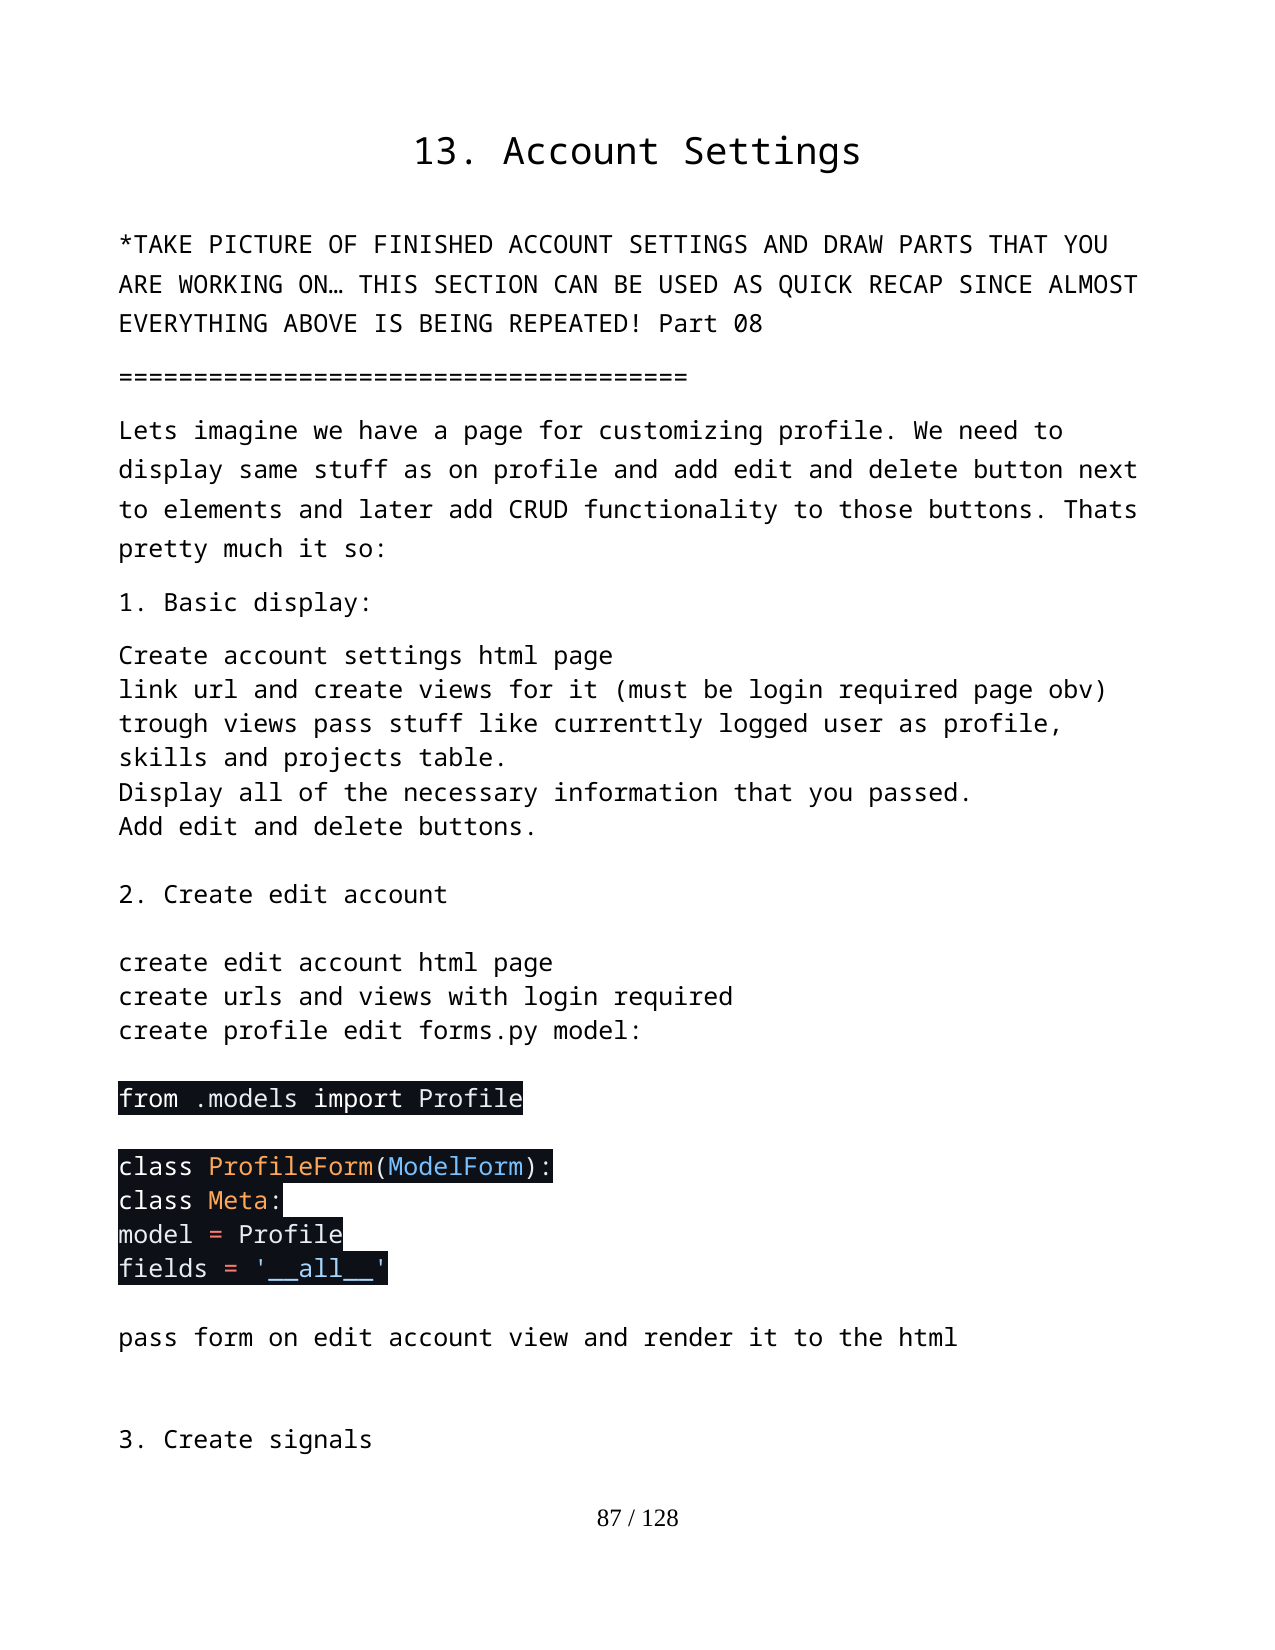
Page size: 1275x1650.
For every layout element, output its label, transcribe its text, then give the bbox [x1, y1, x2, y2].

text class ProfileForm(ModelForm): [118, 1115, 1157, 1183]
text *TAKE PICTURE OF FINISHED ACCOUNT SETTINGS AND DRAW PARTS THAT YOU ARE WORKING ON… THIS SECTION CAN BE USED AS QUICK RECAP SINCE ALMOST EVERYTHING ABOVE IS BEING REPEATED! Part 08 [118, 188, 1157, 339]
text create edit account html page [118, 944, 1157, 978]
text ====================================== [118, 359, 1157, 393]
text 2. Create edit account [118, 876, 1157, 910]
text pass form on edit account view and render it to the html [118, 1319, 1157, 1353]
text Add edit and delete buttons. [118, 808, 1157, 842]
text create profile edit forms.py model: [118, 1013, 1157, 1081]
text Create account settings html page [118, 638, 1157, 672]
text trough views pass stuff like currenttly logged user as profile, skills and projects table. [118, 706, 1157, 774]
subtitle 13. Account Settings [118, 124, 1157, 175]
text create urls and views with login required [118, 978, 1157, 1013]
text fields = '__all__' [118, 1251, 1157, 1285]
text Lets imagine we have a page for customizing profile. We need to display same stuff as on profile and add edit and delete button next to elements and later add CRUD functionality to those buttons. Thats pretty much it so: [118, 413, 1157, 564]
text class Meta: [118, 1183, 1157, 1217]
text 3. Create signals [118, 1421, 1157, 1455]
text link url and create views for it (must be login required page obv) [118, 672, 1157, 706]
text 1. Basic display: [118, 584, 1157, 618]
text Display all of the necessary information that you passed. [118, 774, 1157, 808]
text from .models import Profile [118, 1081, 1157, 1115]
text model = Profile [118, 1217, 1157, 1251]
